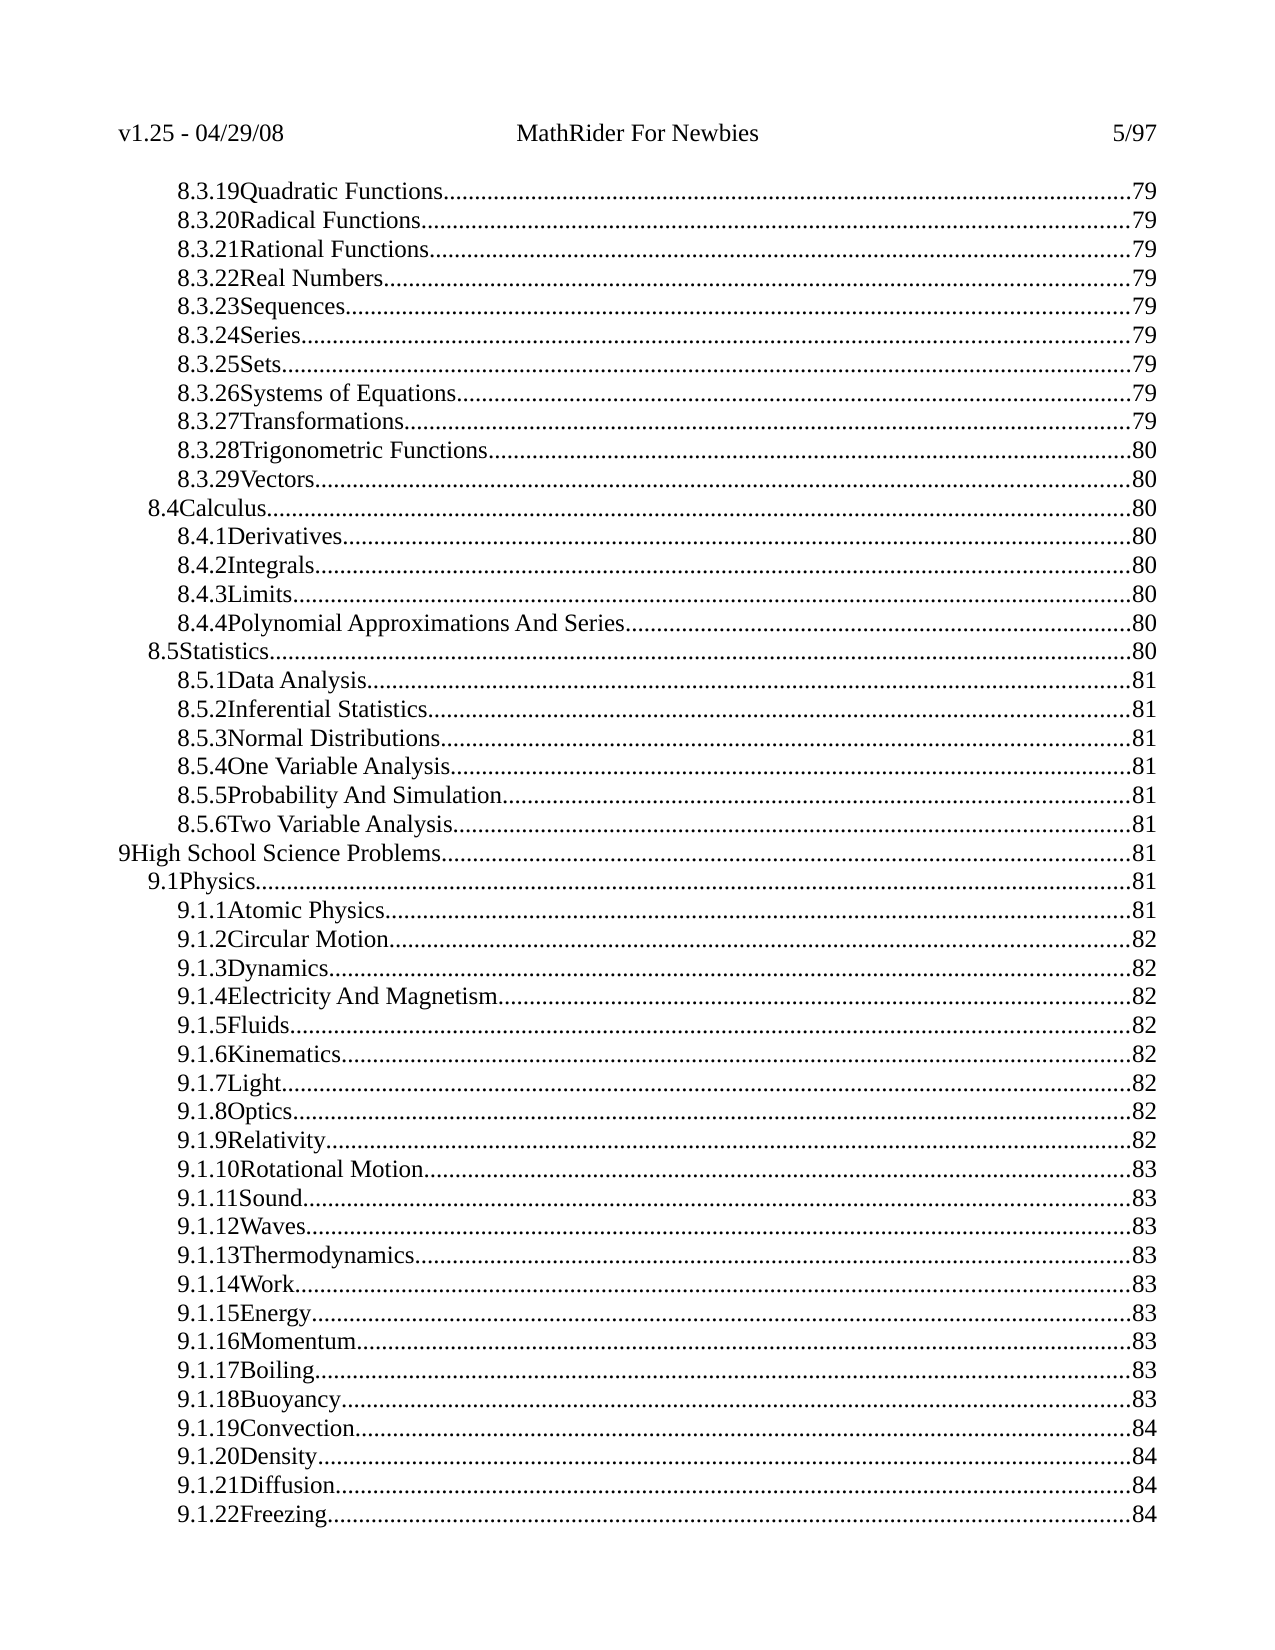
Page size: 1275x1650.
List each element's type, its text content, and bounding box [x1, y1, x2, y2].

text 9.1.18Buoyancy 83 [177, 1384, 1157, 1413]
text 8.3.24Series 79 [177, 320, 1157, 349]
text 8.3.28Trigonometric Functions 80 [177, 435, 1157, 464]
text 9.1.20Density 84 [177, 1441, 1157, 1470]
text 8.3.26Systems of Equations 79 [177, 378, 1157, 406]
text 8.4.2Integrals 80 [177, 550, 1157, 579]
text 8.3.22Real Numbers 79 [177, 263, 1157, 291]
text 8.5.2Inferential Statistics 81 [177, 694, 1157, 723]
text 8.3.27Transformations 79 [177, 406, 1157, 435]
text 9.1.16Momentum 83 [177, 1326, 1157, 1355]
text 8.4Calculus 80 [148, 493, 1157, 521]
text 9.1.14Work 83 [177, 1269, 1157, 1298]
text 8.3.19Quadratic Functions 79 [177, 176, 1157, 205]
text 9.1.11Sound 83 [177, 1183, 1157, 1211]
text 9High School Science Problems 81 [118, 838, 1157, 866]
text 9.1.4Electricity And Magnetism 82 [177, 981, 1157, 1010]
text 9.1.15Energy 83 [177, 1298, 1157, 1326]
text 8.5.3Normal Distributions 81 [177, 723, 1157, 751]
text 9.1.10Rotational Motion 83 [177, 1154, 1157, 1183]
text 9.1.22Freezing 84 [177, 1499, 1157, 1528]
text 9.1.12Waves 83 [177, 1211, 1157, 1240]
text 8.3.21Rational Functions 79 [177, 234, 1157, 263]
text 9.1.17Boiling 83 [177, 1355, 1157, 1384]
text 8.3.23Sequences 79 [177, 291, 1157, 320]
text 9.1.9Relativity 82 [177, 1125, 1157, 1154]
text 9.1.3Dynamics 82 [177, 953, 1157, 981]
text 8.4.1Derivatives 80 [177, 521, 1157, 550]
text 8.5.4One Variable Analysis 81 [177, 751, 1157, 780]
text 9.1.7Light 82 [177, 1068, 1157, 1096]
text 9.1.13Thermodynamics 83 [177, 1240, 1157, 1269]
text 9.1.21Diffusion 84 [177, 1470, 1157, 1499]
text 9.1.2Circular Motion 82 [177, 924, 1157, 953]
text 9.1Physics 81 [148, 866, 1157, 895]
text 8.3.20Radical Functions 79 [177, 205, 1157, 234]
text 8.5.5Probability And Simulation 81 [177, 780, 1157, 809]
text 8.4.4Polynomial Approximations And Series 80 [177, 608, 1157, 636]
text 8.5.6Two Variable Analysis 81 [177, 809, 1157, 838]
text 9.1.1Atomic Physics 81 [177, 895, 1157, 924]
text 9.1.19Convection 84 [177, 1413, 1157, 1441]
text 8.3.29Vectors 80 [177, 464, 1157, 493]
text 9.1.5Fluids 82 [177, 1010, 1157, 1039]
text 9.1.6Kinematics 82 [177, 1039, 1157, 1068]
text 8.5Statistics 80 [148, 636, 1157, 665]
text 9.1.8Optics 82 [177, 1096, 1157, 1125]
text 8.5.1Data Analysis 81 [177, 665, 1157, 694]
text 8.4.3Limits 80 [177, 579, 1157, 608]
text 8.3.25Sets 79 [177, 349, 1157, 378]
